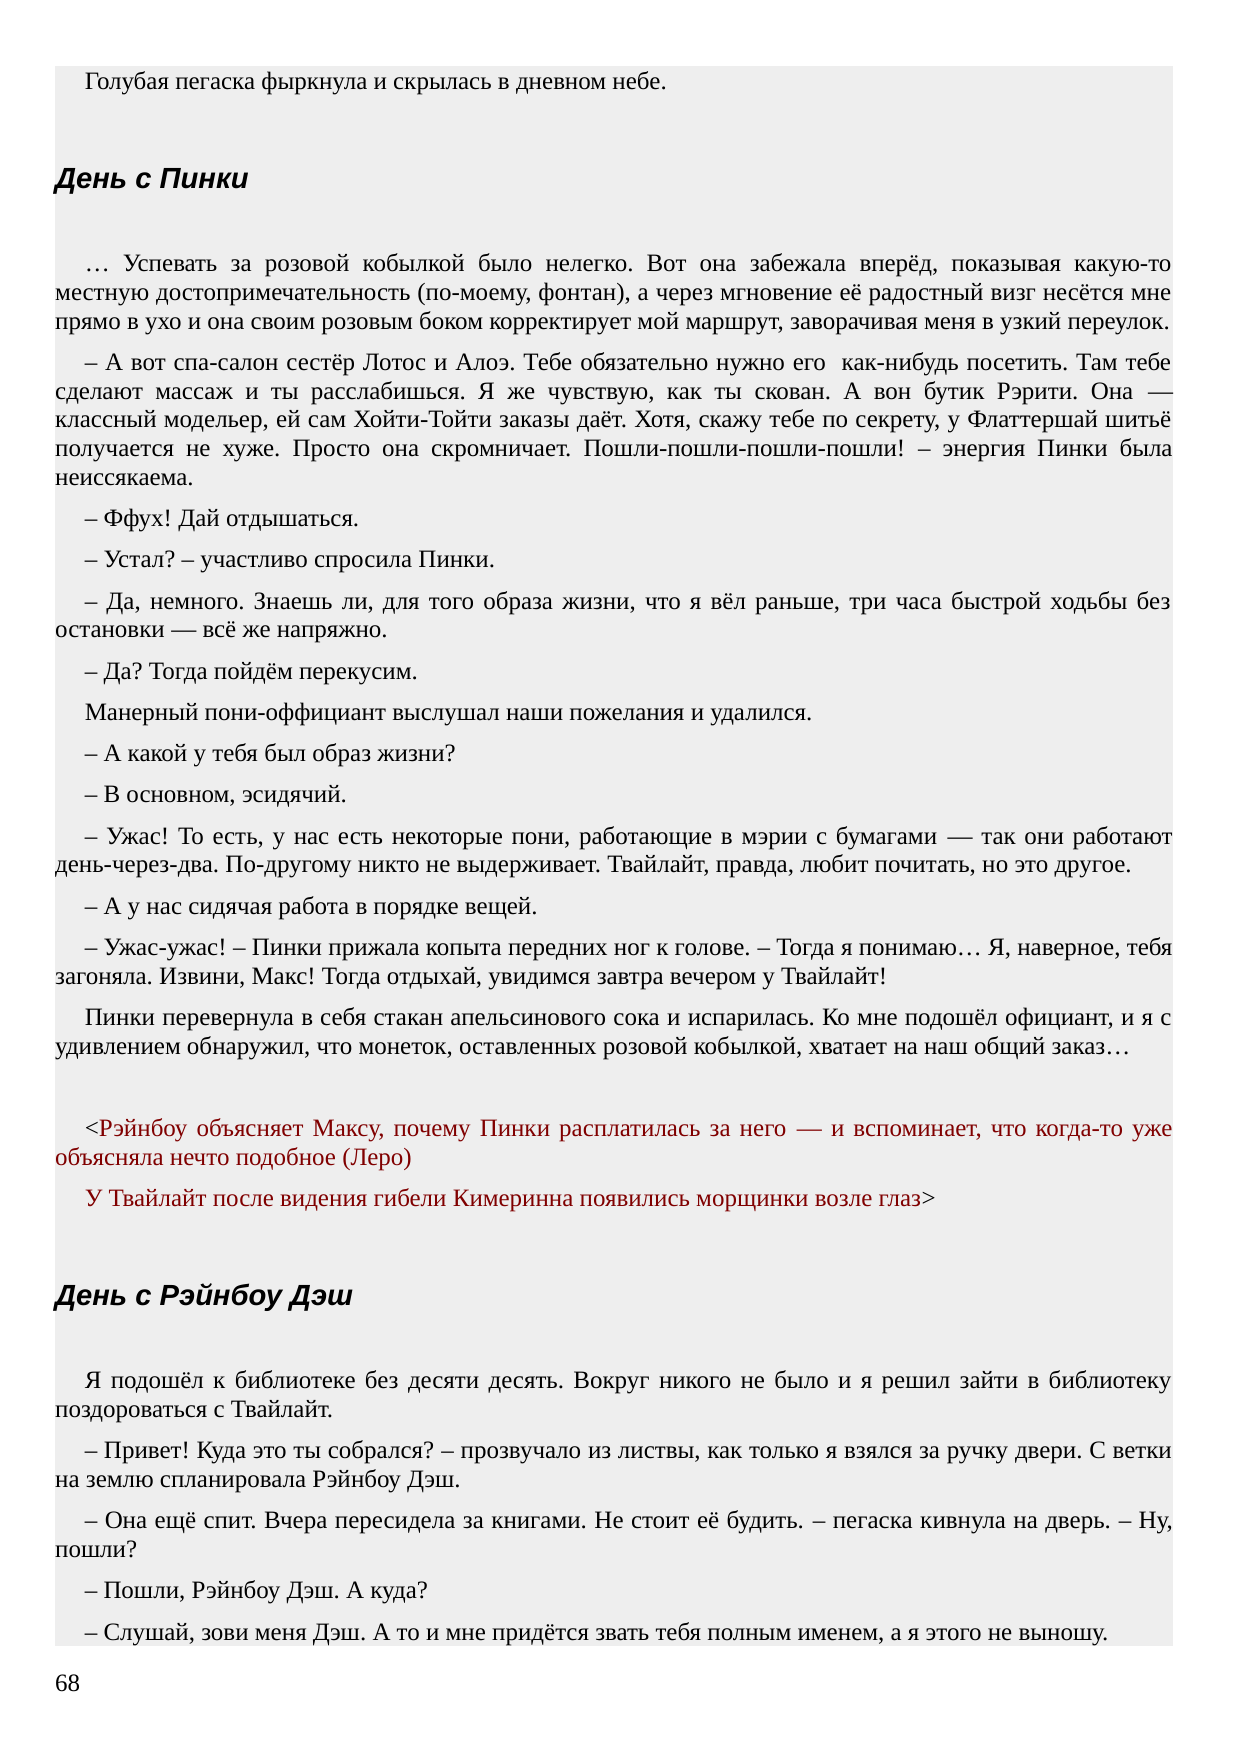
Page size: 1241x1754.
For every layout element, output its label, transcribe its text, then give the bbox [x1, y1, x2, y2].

text – Пошли, Рэйнбоу Дэш. А куда? [55, 1576, 1173, 1604]
text <Рэйнбоу объясняет Максу, почему Пинки расплатилась за него — и вспоминает, что когда-то уже объясняла нечто подобное (Леро) [55, 1113, 1173, 1171]
text – Ффух! Дай отдышаться. [55, 503, 1173, 532]
text – А какой у тебя был образ жизни? [55, 738, 1173, 767]
subtitle День с Пинки [55, 161, 1173, 194]
text – А вот спа-салон сестёр Лотос и Алоэ. Тебе обязательно нужно его как-нибудь посетить. Там тебе сделают массаж и ты расслабишься. Я же чувствую, как ты скован. А вон бутик Рэрити. Она — классный модельер, ей сам Хойти-Тойти заказы даёт. Хотя, скажу тебе по секрету, у Флаттершай шитьё получается не хуже. Просто она скромничает. Пошли-пошли-пошли-пошли! – энергия Пинки была неиссякаема. [55, 347, 1173, 491]
text – Привет! Куда это ты собрался? – прозвучало из листвы, как только я взялся за ручку двери. С ветки на землю спланировала Рэйнбоу Дэш. [55, 1436, 1173, 1493]
text У Твайлайт после видения гибели Кимеринна появились морщинки возле глаз> [55, 1183, 1173, 1212]
text – Да, немного. Знаешь ли, для того образа жизни, что я вёл раньше, три часа быстрой ходьбы без остановки — всё же напряжно. [55, 586, 1173, 643]
text Голубая пегаска фыркнула и скрылась в дневном небе. [55, 66, 1173, 95]
text – Ужас! То есть, у нас есть некоторые пони, работающие в мэрии с бумагами — так они работают день-через-два. По-другому никто не выдерживает. Твайлайт, правда, любит почитать, но это другое. [55, 821, 1173, 878]
text … Успевать за розовой кобылкой было нелегко. Вот она забежала вперёд, показывая какую-то местную достопримечательность (по-моему, фонтан), а через мгновение её радостный визг несётся мне прямо в ухо и она своим розовым боком корректирует мой маршрут, заворачивая меня в узкий переулок. [55, 248, 1173, 334]
text Я подошёл к библиотеке без десяти десять. Вокруг никого не было и я решил зайти в библиотеку поздороваться с Твайлайт. [55, 1366, 1173, 1423]
text Пинки перевернула в себя стакан апельсинового сока и испарилась. Ко мне подошёл официант, и я с удивлением обнаружил, что монеток, оставленных розовой кобылкой, хватает на наш общий заказ… [55, 1002, 1173, 1059]
text – Да? Тогда пойдём перекусим. [55, 656, 1173, 684]
text – Устал? – участливо спросила Пинки. [55, 544, 1173, 573]
text Манерный пони-оффициант выслушал наши пожелания и удалился. [55, 697, 1173, 726]
text – В основном, эсидячий. [55, 779, 1173, 808]
text – Ужас-ужас! – Пинки прижала копыта передних ног к голове. – Тогда я понимаю… Я, наверное, тебя загоняла. Извини, Макс! Тогда отдыхай, увидимся завтра вечером у Твайлайт! [55, 932, 1173, 989]
subtitle День с Рэйнбоу Дэш [55, 1278, 1173, 1312]
text – Слушай, зови меня Дэш. А то и мне придётся звать тебя полным именем, а я этого не выношу. [55, 1617, 1173, 1646]
text – А у нас сидячая работа в порядке вещей. [55, 891, 1173, 919]
text – Она ещё спит. Вчера пересидела за книгами. Не стоит её будить. – пегаска кивнула на дверь. – Ну, пошли? [55, 1506, 1173, 1563]
